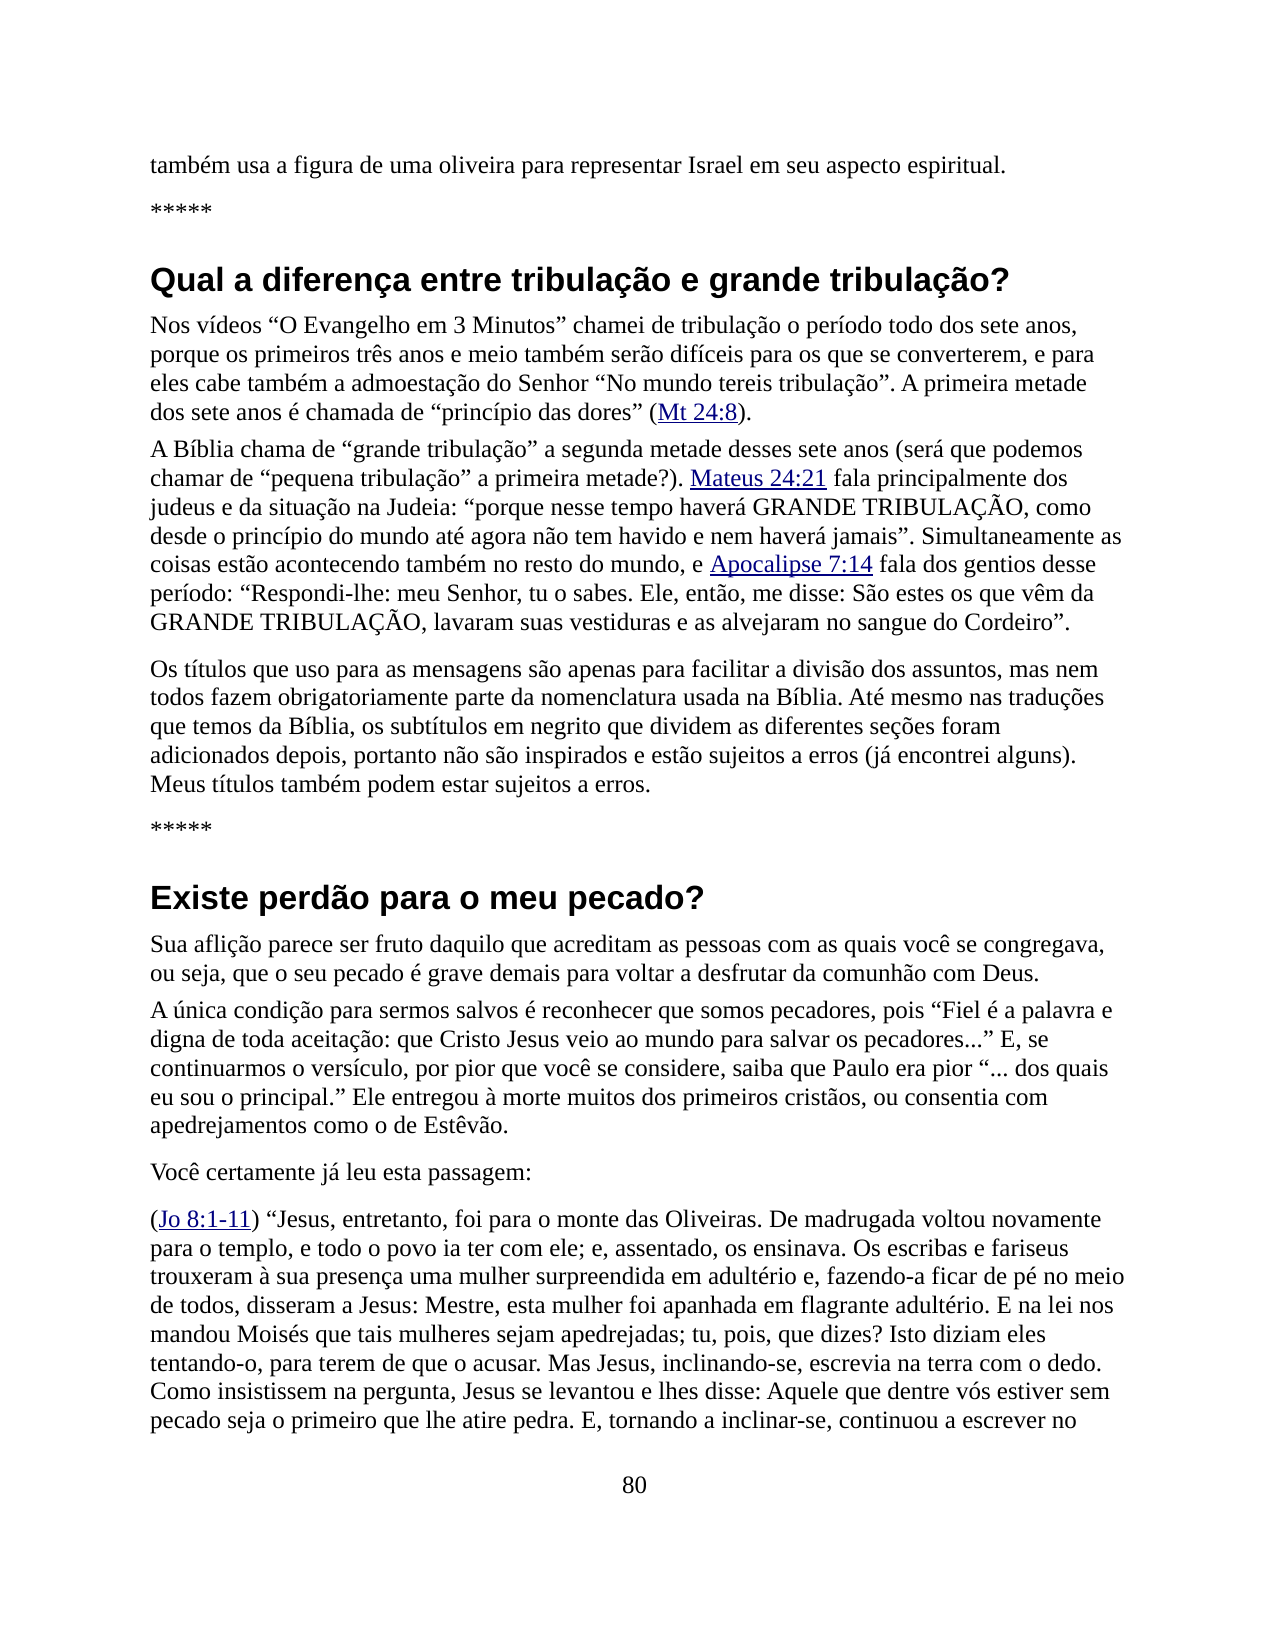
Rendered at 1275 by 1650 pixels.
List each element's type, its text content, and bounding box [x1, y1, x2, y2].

text também usa a figura de uma oliveira para representar Israel em seu aspecto espiritual. [150, 150, 1125, 179]
text A única condição para sermos salvos é reconhecer que somos pecadores, pois “Fiel é a palavra e digna de toda aceitação: que Cristo Jesus veio ao mundo para salvar os pecadores...” E, se continuarmos o versículo, por pior que você se considere, saiba que Paulo era pior “... dos quais eu sou o principal.” Ele entregou à morte muitos dos primeiros cristãos, ou consentia com apedrejamentos como o de Estêvão. [150, 996, 1125, 1139]
text Sua aflição parece ser fruto daquilo que acreditam as pessoas com as quais você se congregava, ou seja, que o seu pecado é grave demais para voltar a desfrutar da comunhão com Deus. [150, 929, 1125, 987]
subtitle Qual a diferença entre tribulação e grande tribulação? [150, 259, 1125, 298]
text Os títulos que uso para as mensagens são apenas para facilitar a divisão dos assuntos, mas nem todos fazem obrigatoriamente parte da nomenclatura usada na Bíblia. Até mesmo nas traduções que temos da Bíblia, os subtítulos em negrito que dividem as diferentes seções foram adicionados depois, portanto não são inspirados e estão sujeitos a erros (já encontrei alguns). Meus títulos também podem estar sujeitos a erros. [150, 654, 1125, 797]
text ***** [150, 815, 1125, 844]
text ***** [150, 197, 1125, 225]
subtitle Existe perdão para o meu pecado? [150, 878, 1125, 917]
text A Bíblia chama de “grande tribulação” a segunda metade desses sete anos (será que podemos chamar de “pequena tribulação” a primeira metade?). Mateus 24:21 fala principalmente dos judeus e da situação na Judeia: “porque nesse tempo haverá GRANDE TRIBULAÇÃO, como desde o princípio do mundo até agora não tem havido e nem haverá jamais”. Simultaneamente as coisas estão acontecendo também no resto do mundo, e Apocalipse 7:14 fala dos gentios desse período: “Respondi-lhe: meu Senhor, tu o sabes. Ele, então, me disse: São estes os que vêm da GRANDE TRIBULAÇÃO, lavaram suas vestiduras e as alvejaram no sangue do Cordeiro”. [150, 434, 1125, 636]
text Nos vídeos “O Evangelho em 3 Minutos” chamei de tribulação o período todo dos sete anos, porque os primeiros três anos e meio também serão difíceis para os que se converterem, e para eles cabe também a admoestação do Senhor “No mundo tereis tribulação”. A primeira metade dos sete anos é chamada de “princípio das dores” (Mt 24:8). [150, 311, 1125, 426]
text Você certamente já leu esta passagem: [150, 1157, 1125, 1186]
text (Jo 8:1-11) “Jesus, entretanto, foi para o monte das Oliveiras. De madrugada voltou novamente para o templo, e todo o povo ia ter com ele; e, assentado, os ensinava. Os escribas e fariseus trouxeram à sua presença uma mulher surpreendida em adultério e, fazendo-a ficar de pé no meio de todos, disseram a Jesus: Mestre, esta mulher foi apanhada em flagrante adultério. E na lei nos mandou Moisés que tais mulheres sejam apedrejadas; tu, pois, que dizes? Isto diziam eles tentando-o, para terem de que o acusar. Mas Jesus, inclinando-se, escrevia na terra com o dedo. Como insistissem na pergunta, Jesus se levantou e lhes disse: Aquele que dentre vós estiver sem pecado seja o primeiro que lhe atire pedra. E, tornando a inclinar-se, continuou a escrever no [150, 1204, 1125, 1434]
